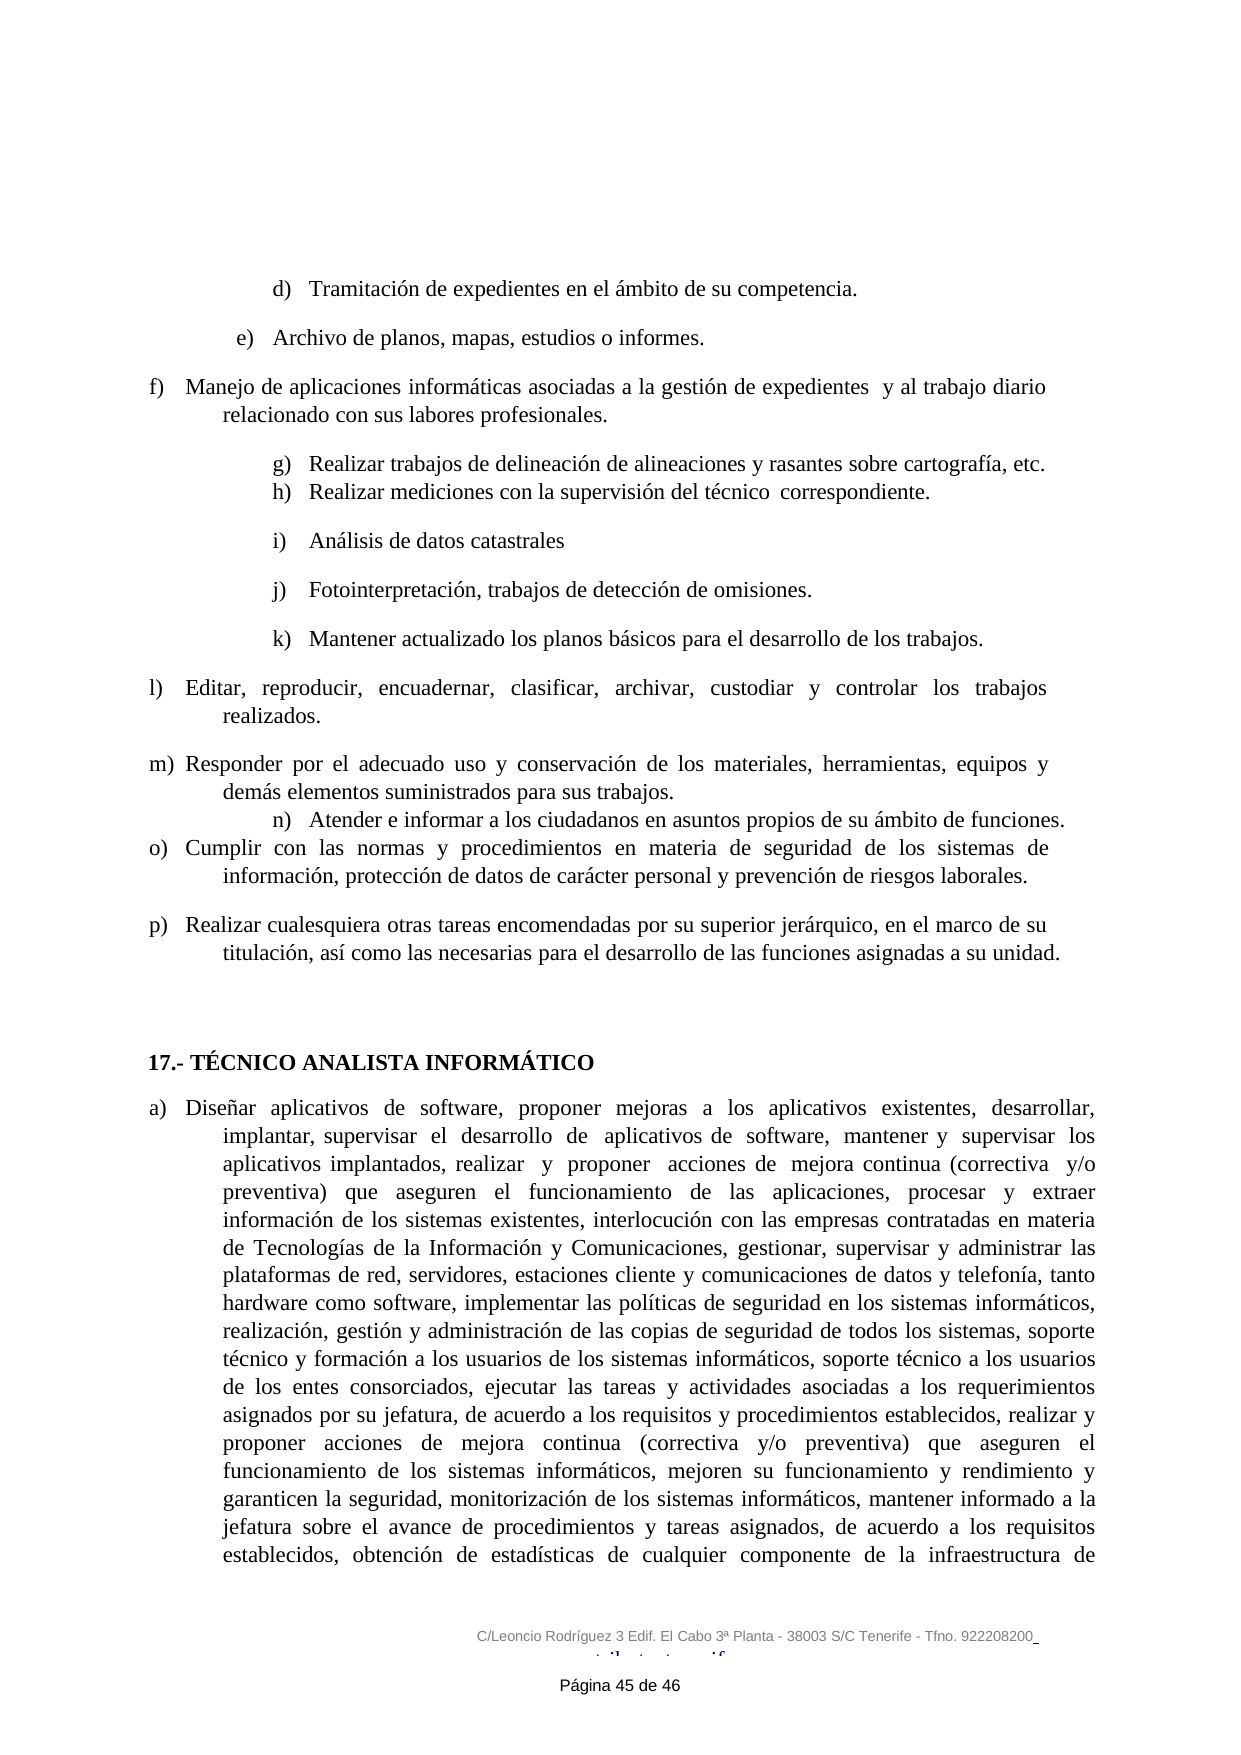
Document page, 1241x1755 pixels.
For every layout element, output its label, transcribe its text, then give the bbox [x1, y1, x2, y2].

list Tramitación de expedientes en el ámbito de su competencia. [272, 275, 1107, 302]
list Realizar trabajos de delineación de alineaciones y rasantes sobre cartografía, etc. [272, 450, 1107, 476]
list Editar, reproducir, encuadernar, clasificar, archivar, custodiar y controlar los trabajos realizados. [149, 674, 1096, 728]
list Diseñar aplicativos de software, proponer mejoras a los aplicativos existentes, desarrollar, implantar, supervisar el desarrollo de aplicativos de software, mantener y supervisar los aplicativos implantados, realizar y proponer acciones de mejora continua (correctiva y/o preventiva) que aseguren el funcionamiento de las aplicaciones, procesar y extraer información de los sistemas existentes, interlocución con las empresas contratadas en materia de Tecnologías de la Información y Comunicaciones, gestionar, supervisar y administrar las plataformas de red, servidores, estaciones cliente y comunicaciones de datos y telefonía, tanto hardware como software, implementar las políticas de seguridad en los sistemas informáticos, realización, gestión y administración de las copias de seguridad de todos los sistemas, soporte técnico y formación a los usuarios de los sistemas informáticos, soporte técnico a los usuarios de los entes consorciados, ejecutar las tareas y actividades asociadas a los requerimientos asignados por su jefatura, de acuerdo a los requisitos y procedimientos establecidos, realizar y proponer acciones de mejora continua (correctiva y/o preventiva) que aseguren el funcionamiento de los sistemas informáticos, mejoren su funcionamiento y rendimiento y garanticen la seguridad, monitorización de los sistemas informáticos, mantener informado a la jefatura sobre el avance de procedimientos y tareas asignados, de acuerdo a los requisitos establecidos, obtención de estadísticas de cualquier componente de la infraestructura de [149, 1094, 1096, 1567]
list Mantener actualizado los planos básicos para el desarrollo de los trabajos. [272, 625, 1107, 651]
list Fotointerpretación, trabajos de detección de omisiones. [272, 576, 1107, 602]
list Manejo de aplicaciones informáticas asociadas a la gestión de expedientes y al trabajo diario relacionado con sus labores profesionales. [149, 373, 1096, 427]
list Archivo de planos, mapas, estudios o informes. [236, 324, 1107, 351]
list Cumplir con las normas y procedimientos en materia de seguridad de los sistemas de información, protección de datos de carácter personal y prevención de riesgos laborales. [149, 834, 1096, 889]
list Realizar mediciones con la supervisión del técnico correspondiente. [272, 478, 1107, 504]
list Atender e informar a los ciudadanos en asuntos propios de su ámbito de funciones. [272, 806, 1107, 833]
list Análisis de datos catastrales [272, 527, 1107, 553]
list Realizar cualesquiera otras tareas encomendadas por su superior jerárquico, en el marco de su titulación, así como las necesarias para el desarrollo de las funciones asignadas a su unidad. [149, 911, 1096, 965]
list Responder por el adecuado uso y conservación de los materiales, herramientas, equipos y demás elementos suministrados para sus trabajos. [149, 751, 1096, 805]
subtitle 17.- TÉCNICO ANALISTA INFORMÁTICO [148, 1049, 1107, 1076]
